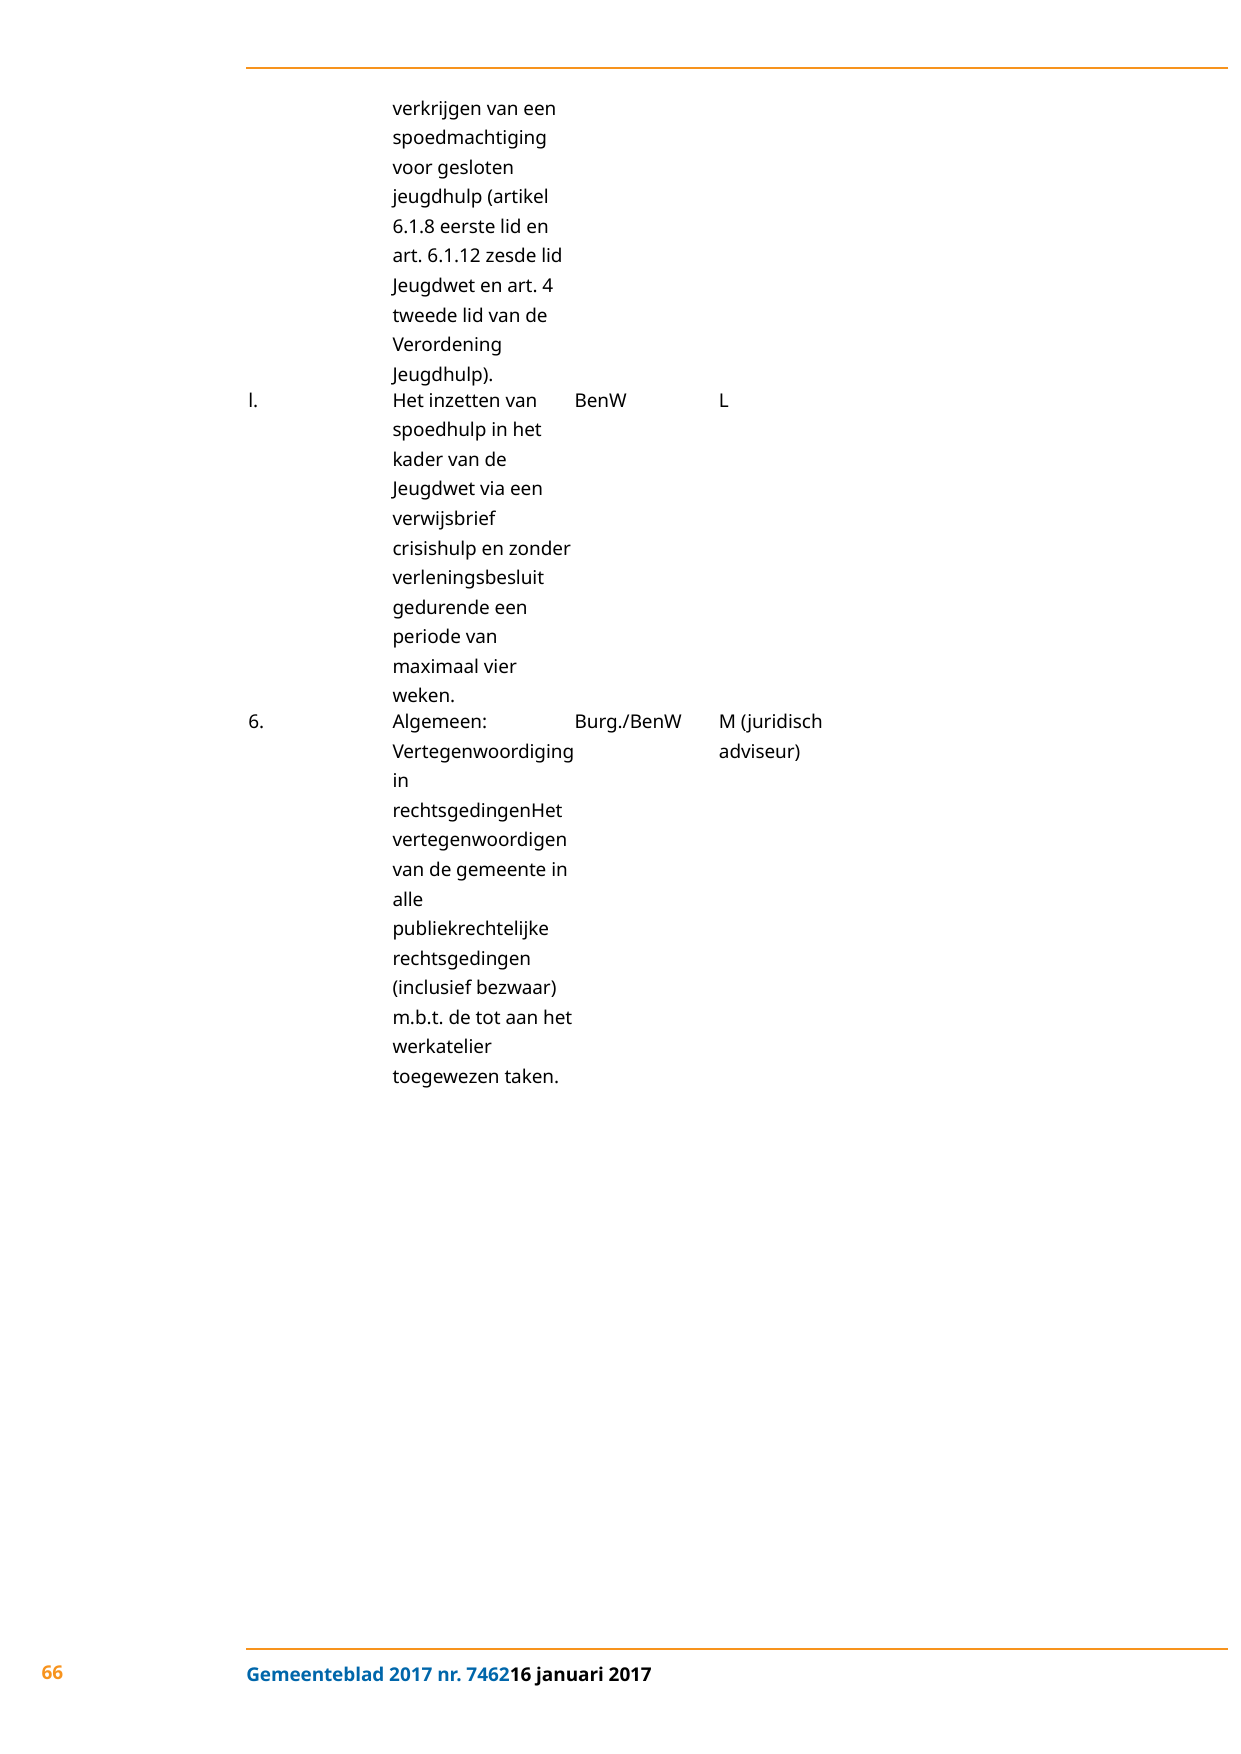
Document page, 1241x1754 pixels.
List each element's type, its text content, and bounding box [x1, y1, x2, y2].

table_cell M (juridisch adviseur) [719, 708, 863, 1089]
table_cell [719, 95, 863, 387]
table_cell Burg./BenW [574, 708, 719, 1089]
table_cell 6. [248, 708, 392, 1089]
table_cell [248, 95, 392, 387]
table_cell Het inzetten van spoedhulp in het kader van de Jeugdwet via een verwijsbrief crisishulp en zonder verleningsbesluit gedurende een periode van maximaal vier weken. [392, 387, 574, 708]
table_cell [863, 708, 1007, 1089]
table_cell l. [248, 387, 392, 708]
table_cell verkrijgen van een spoedmachtiging voor gesloten jeugdhulp (artikel 6.1.8 eerste lid en art. 6.1.12 zesde lid Jeugdwet en art. 4 tweede lid van de Verordening Jeugdhulp). [392, 95, 574, 387]
table_cell BenW [574, 387, 719, 708]
table_cell [1007, 387, 1152, 708]
table_cell [863, 387, 1007, 708]
table_cell [574, 95, 719, 387]
table_cell [1007, 708, 1152, 1089]
table_cell Algemeen: Vertegenwoordiging in rechtsgedingenHet vertegenwoordigen van de gemeente in alle publiekrechtelijke rechtsgedingen (inclusief bezwaar) m.b.t. de tot aan het werkatelier toegewezen taken. [392, 708, 574, 1089]
picture [41, 47, 231, 172]
table_cell [863, 95, 1007, 387]
table_cell L [719, 387, 863, 708]
table_cell [1007, 95, 1152, 387]
